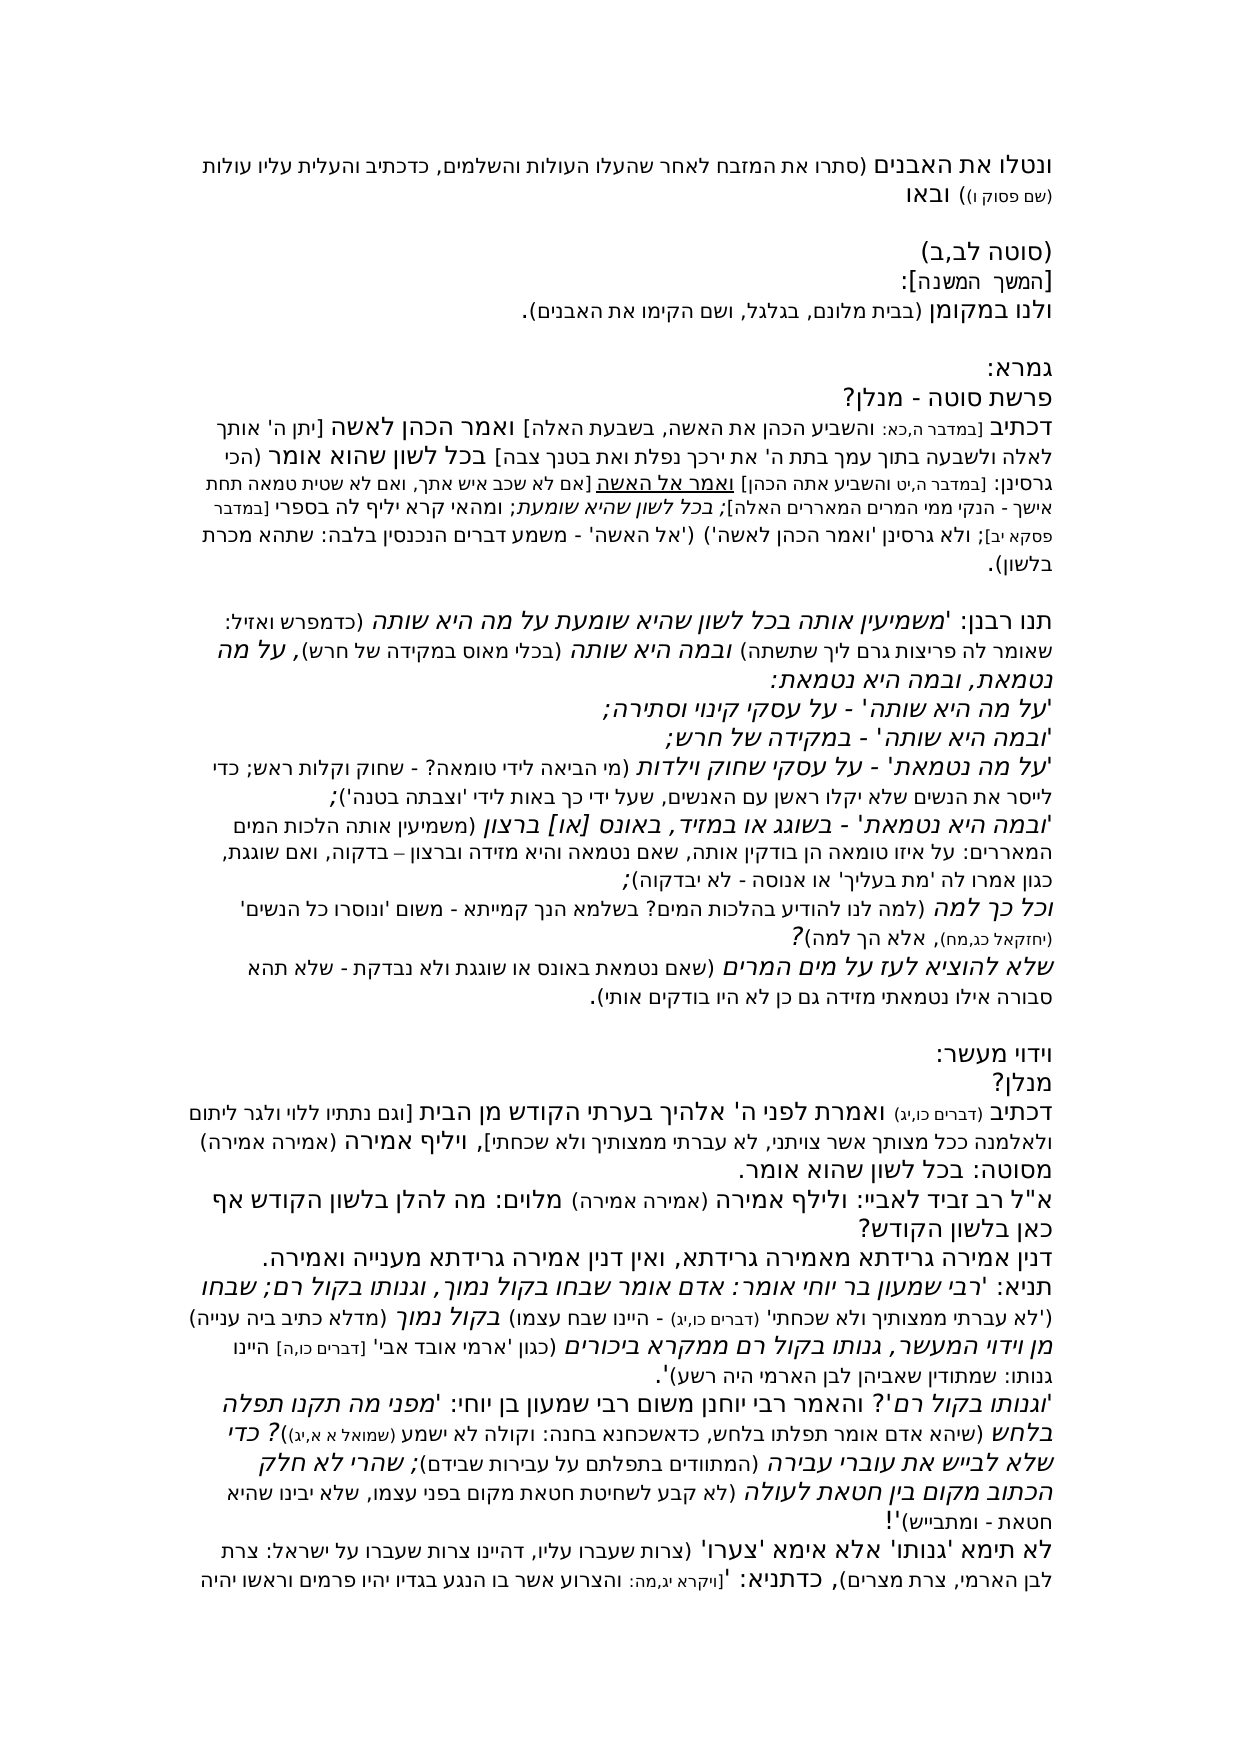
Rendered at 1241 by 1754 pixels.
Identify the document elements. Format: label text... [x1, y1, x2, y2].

text א"ל רב זביד לאביי: ולילף אמירה (אמירה אמירה) מלוים: מה להלן בלשון הקודש אף כאן בלשון הקודש? [187, 1185, 1053, 1243]
text מנלן? [187, 1068, 1053, 1097]
text שלא להוציא לעז על מים המרים (שאם נטמאת באונס או שוגגת ולא נבדקת - שלא תהא סבורה אילו נטמאתי מזידה גם כן לא היו בודקים אותי). [187, 952, 1053, 1010]
text ונטלו את האבנים (סתרו את המזבח לאחר שהעלו העולות והשלמים, כדכתיב והעלית עליו עולות (שם פסוק ו)) ובאו [187, 150, 1053, 208]
text דכתיב (דברים כו,יג) ואמרת לפני ה' אלהיך בערתי הקודש מן הבית [וגם נתתיו ללוי ולגר ליתום ולאלמנה ככל מצותך אשר צויתני, לא עברתי ממצותיך ולא שכחתי], ויליף אמירה (אמירה אמירה) מסוטה: בכל לשון שהוא אומר. [187, 1097, 1053, 1185]
text 'וגנותו בקול רם'? והאמר רבי יוחנן משום רבי שמעון בן יוחי: 'מפני מה תקנו תפלה בלחש (שיהא אדם אומר תפלתו בלחש, כדאשכחנא בחנה: וקולה לא ישמע (שמואל א א,יג))? כדי שלא לבייש את עוברי עבירה (המתוודים בתפלתם על עבירות שבידם); שהרי לא חלק הכתוב מקום בין חטאת לעולה (לא קבע לשחיטת חטאת מקום בפני עצמו, שלא יבינו שהיא חטאת - ומתבייש)'! [187, 1389, 1053, 1535]
text לא תימא 'גנותו' אלא אימא 'צערו' (צרות שעברו עליו, דהיינו צרות שעברו על ישראל: צרת לבן הארמי, צרת מצרים), כדתניא: '[ויקרא יג,מה: והצרוע אשר בו הנגע בגדיו יהיו פרמים וראשו יהיה [187, 1535, 1053, 1594]
text 'ובמה היא נטמאת' - בשוגג או במזיד, באונס [או] ברצון (משמיעין אותה הלכות המים המאררים: על איזו טומאה הן בודקין אותה, שאם נטמאה והיא מזידה וברצון – בדקוה, ואם שוגגת, כגון אמרו לה 'מת בעליך' או אנוסה - לא יבדקוה); [187, 811, 1053, 893]
text וידוי מעשר: [187, 1039, 1053, 1068]
text (סוטה לב,ב) [187, 237, 1053, 266]
text דנין אמירה גרידתא מאמירה גרידתא, ואין דנין אמירה גרידתא מענייה ואמירה. [187, 1243, 1053, 1272]
text 'ובמה היא שותה' - במקידה של חרש; [187, 723, 1053, 752]
text דכתיב [במדבר ה,כא: והשביע הכהן את האשה, בשבעת האלה] ואמר הכהן לאשה [יתן ה' אותך לאלה ולשבעה בתוך עמך בתת ה' את ירכך נפלת ואת בטנך צבה] בכל לשון שהוא אומר (הכי גרסינן: [במדבר ה,יט והשביע אתה הכהן] ואמר אל האשה [אם לא שכב איש אתך, ואם לא שטית טמאה תחת אישך - הנקי ממי המרים המאררים האלה]; בכל לשון שהיא שומעת; ומהאי קרא יליף לה בספרי [במדבר פסקא יב]; ולא גרסינן 'ואמר הכהן לאשה') ('אל האשה' - משמע דברים הנכנסין בלבה: שתהא מכרת בלשון). [187, 412, 1053, 577]
text 'על מה נטמאת' - על עסקי שחוק וילדות (מי הביאה לידי טומאה? - שחוק וקלות ראש; כדי לייסר את הנשים שלא יקלו ראשן עם האנשים, שעל ידי כך באות לידי 'וצבתה בטנה'); [187, 752, 1053, 811]
text ולנו במקומן (בבית מלונם, בגלגל, ושם הקימו את האבנים). [187, 296, 1053, 325]
text תניא: 'רבי שמעון בר יוחי אומר: אדם אומר שבחו בקול נמוך, וגנותו בקול רם; שבחו ('לא עברתי ממצותיך ולא שכחתי' (דברים כו,יג) - היינו שבח עצמו) בקול נמוך (מדלא כתיב ביה ענייה) מן וידוי המעשר, גנותו בקול רם ממקרא ביכורים (כגון 'ארמי אובד אבי' [דברים כו,ה] היינו גנותו: שמתודין שאביהן לבן הארמי היה רשע)'. [187, 1272, 1053, 1389]
text פרשת סוטה - מנלן? [187, 383, 1053, 412]
text [המשך המשנה]: [187, 266, 1053, 296]
text 'על מה היא שותה' - על עסקי קינוי וסתירה; [187, 694, 1053, 723]
text וכל כך למה (למה לנו להודיע בהלכות המים? בשלמא הנך קמייתא - משום 'ונוסרו כל הנשים' (יחזקאל כג,מח), אלא הך למה)? [187, 893, 1053, 952]
text גמרא: [187, 354, 1053, 383]
text תנו רבנן: 'משמיעין אותה בכל לשון שהיא שומעת על מה היא שותה (כדמפרש ואזיל: שאומר לה פריצות גרם ליך שתשתה) ובמה היא שותה (בכלי מאוס במקידה של חרש), על מה נטמאת, ובמה היא נטמאת: [187, 606, 1053, 694]
